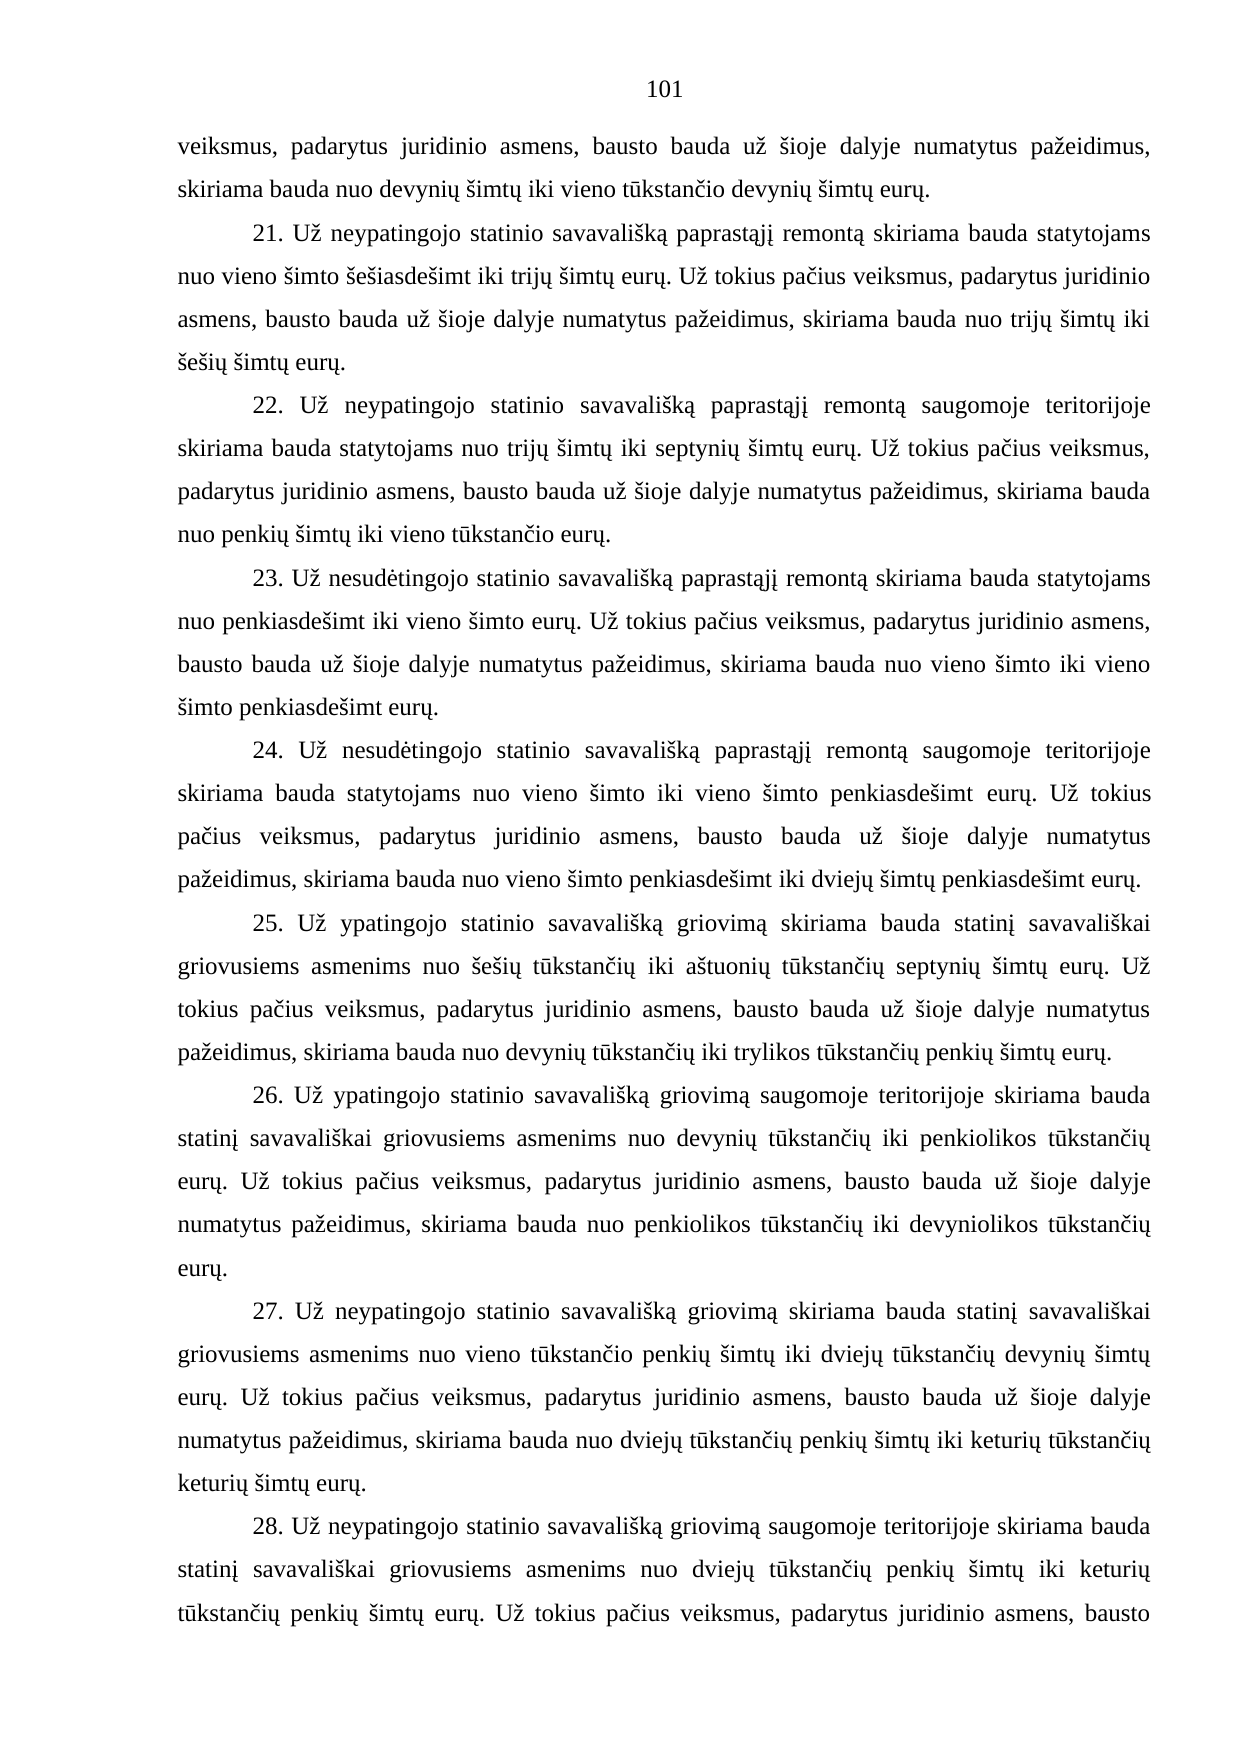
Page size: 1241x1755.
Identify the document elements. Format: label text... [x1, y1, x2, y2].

text 28. Už neypatingojo statinio savavališką griovimą saugomoje teritorijoje skiriama bauda statinį savavališkai griovusiems asmenims nuo dviejų tūkstančių penkių šimtų iki keturių tūkstančių penkių šimtų eurų. Už tokius pačius veiksmus, padarytus juridinio asmens, bausto [177, 1511, 1152, 1626]
text veiksmus, padarytus juridinio asmens, bausto bauda už šioje dalyje numatytus pažeidimus, skiriama bauda nuo devynių šimtų iki vieno tūkstančio devynių šimtų eurų. [177, 131, 1152, 203]
text 22. Už neypatingojo statinio savavališką paprastąjį remontą saugomoje teritorijoje skiriama bauda statytojams nuo trijų šimtų iki septynių šimtų eurų. Už tokius pačius veiksmus, padarytus juridinio asmens, bausto bauda už šioje dalyje numatytus pažeidimus, skiriama bauda nuo penkių šimtų iki vieno tūkstančio eurų. [177, 390, 1152, 548]
text 23. Už nesudėtingojo statinio savavališką paprastąjį remontą skiriama bauda statytojams nuo penkiasdešimt iki vieno šimto eurų. Už tokius pačius veiksmus, padarytus juridinio asmens, bausto bauda už šioje dalyje numatytus pažeidimus, skiriama bauda nuo vieno šimto iki vieno šimto penkiasdešimt eurų. [177, 563, 1152, 721]
text 25. Už ypatingojo statinio savavališką griovimą skiriama bauda statinį savavališkai griovusiems asmenims nuo šešių tūkstančių iki aštuonių tūkstančių septynių šimtų eurų. Už tokius pačius veiksmus, padarytus juridinio asmens, bausto bauda už šioje dalyje numatytus pažeidimus, skiriama bauda nuo devynių tūkstančių iki trylikos tūkstančių penkių šimtų eurų. [177, 908, 1152, 1066]
text 26. Už ypatingojo statinio savavališką griovimą saugomoje teritorijoje skiriama bauda statinį savavališkai griovusiems asmenims nuo devynių tūkstančių iki penkiolikos tūkstančių eurų. Už tokius pačius veiksmus, padarytus juridinio asmens, bausto bauda už šioje dalyje numatytus pažeidimus, skiriama bauda nuo penkiolikos tūkstančių iki devyniolikos tūkstančių eurų. [177, 1080, 1152, 1281]
text 24. Už nesudėtingojo statinio savavališką paprastąjį remontą saugomoje teritorijoje skiriama bauda statytojams nuo vieno šimto iki vieno šimto penkiasdešimt eurų. Už tokius pačius veiksmus, padarytus juridinio asmens, bausto bauda už šioje dalyje numatytus pažeidimus, skiriama bauda nuo vieno šimto penkiasdešimt iki dviejų šimtų penkiasdešimt eurų. [177, 735, 1152, 893]
text 21. Už neypatingojo statinio savavališką paprastąjį remontą skiriama bauda statytojams nuo vieno šimto šešiasdešimt iki trijų šimtų eurų. Už tokius pačius veiksmus, padarytus juridinio asmens, bausto bauda už šioje dalyje numatytus pažeidimus, skiriama bauda nuo trijų šimtų iki šešių šimtų eurų. [177, 218, 1152, 376]
text 27. Už neypatingojo statinio savavališką griovimą skiriama bauda statinį savavališkai griovusiems asmenims nuo vieno tūkstančio penkių šimtų iki dviejų tūkstančių devynių šimtų eurų. Už tokius pačius veiksmus, padarytus juridinio asmens, bausto bauda už šioje dalyje numatytus pažeidimus, skiriama bauda nuo dviejų tūkstančių penkių šimtų iki keturių tūkstančių keturių šimtų eurų. [177, 1296, 1152, 1497]
